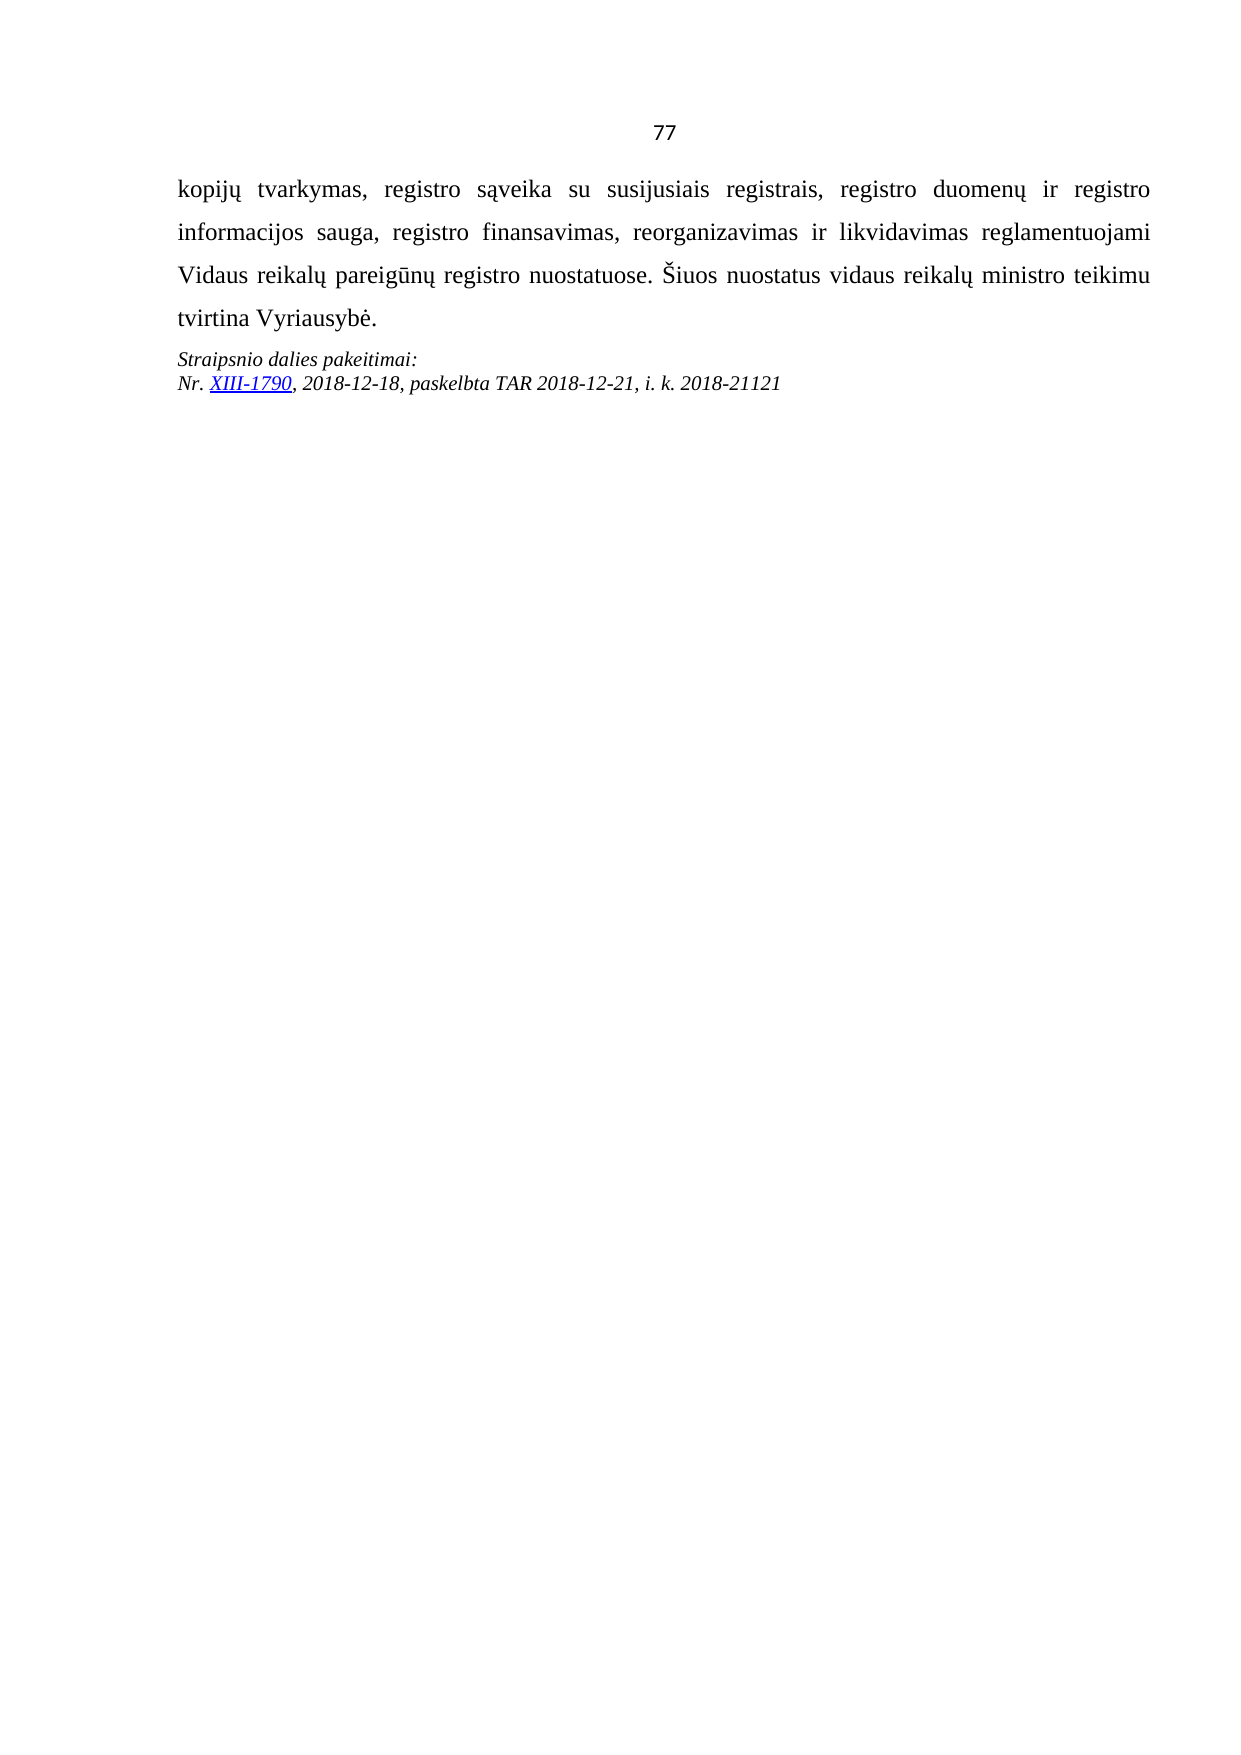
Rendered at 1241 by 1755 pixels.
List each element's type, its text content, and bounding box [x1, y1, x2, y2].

text Straipsnio dalies pakeitimai: [177, 347, 1152, 371]
text kopijų tvarkymas, registro sąveika su susijusiais registrais, registro duomenų ir registro informacijos sauga, registro finansavimas, reorganizavimas ir likvidavimas reglamentuojami Vidaus reikalų pareigūnų registro nuostatuose. Šiuos nuostatus vidaus reikalų ministro teikimu tvirtina Vyriausybė. [177, 174, 1152, 332]
text Nr. XIII-1790, 2018-12-18, paskelbta TAR 2018-12-21, i. k. 2018-21121 [177, 371, 1152, 395]
